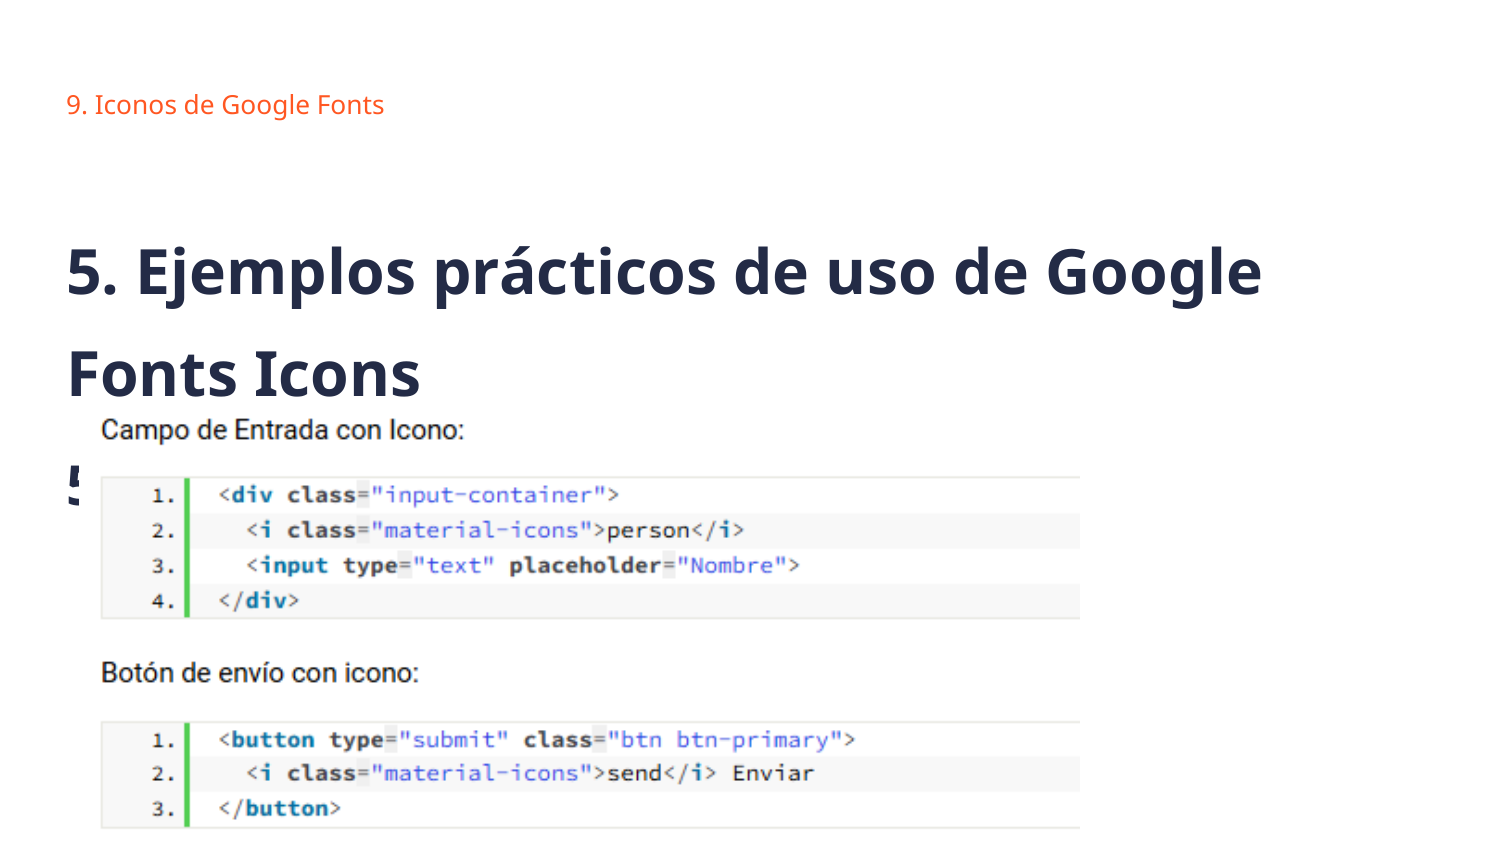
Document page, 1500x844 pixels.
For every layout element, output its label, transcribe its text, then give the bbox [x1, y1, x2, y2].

picture [79, 397, 1080, 844]
title 9. Iconos de Google Fonts [51, 72, 1449, 167]
list 5. Ejemplos prácticos de uso de Google Fonts Icons 5.5. Formularios y controles [51, 189, 1449, 775]
